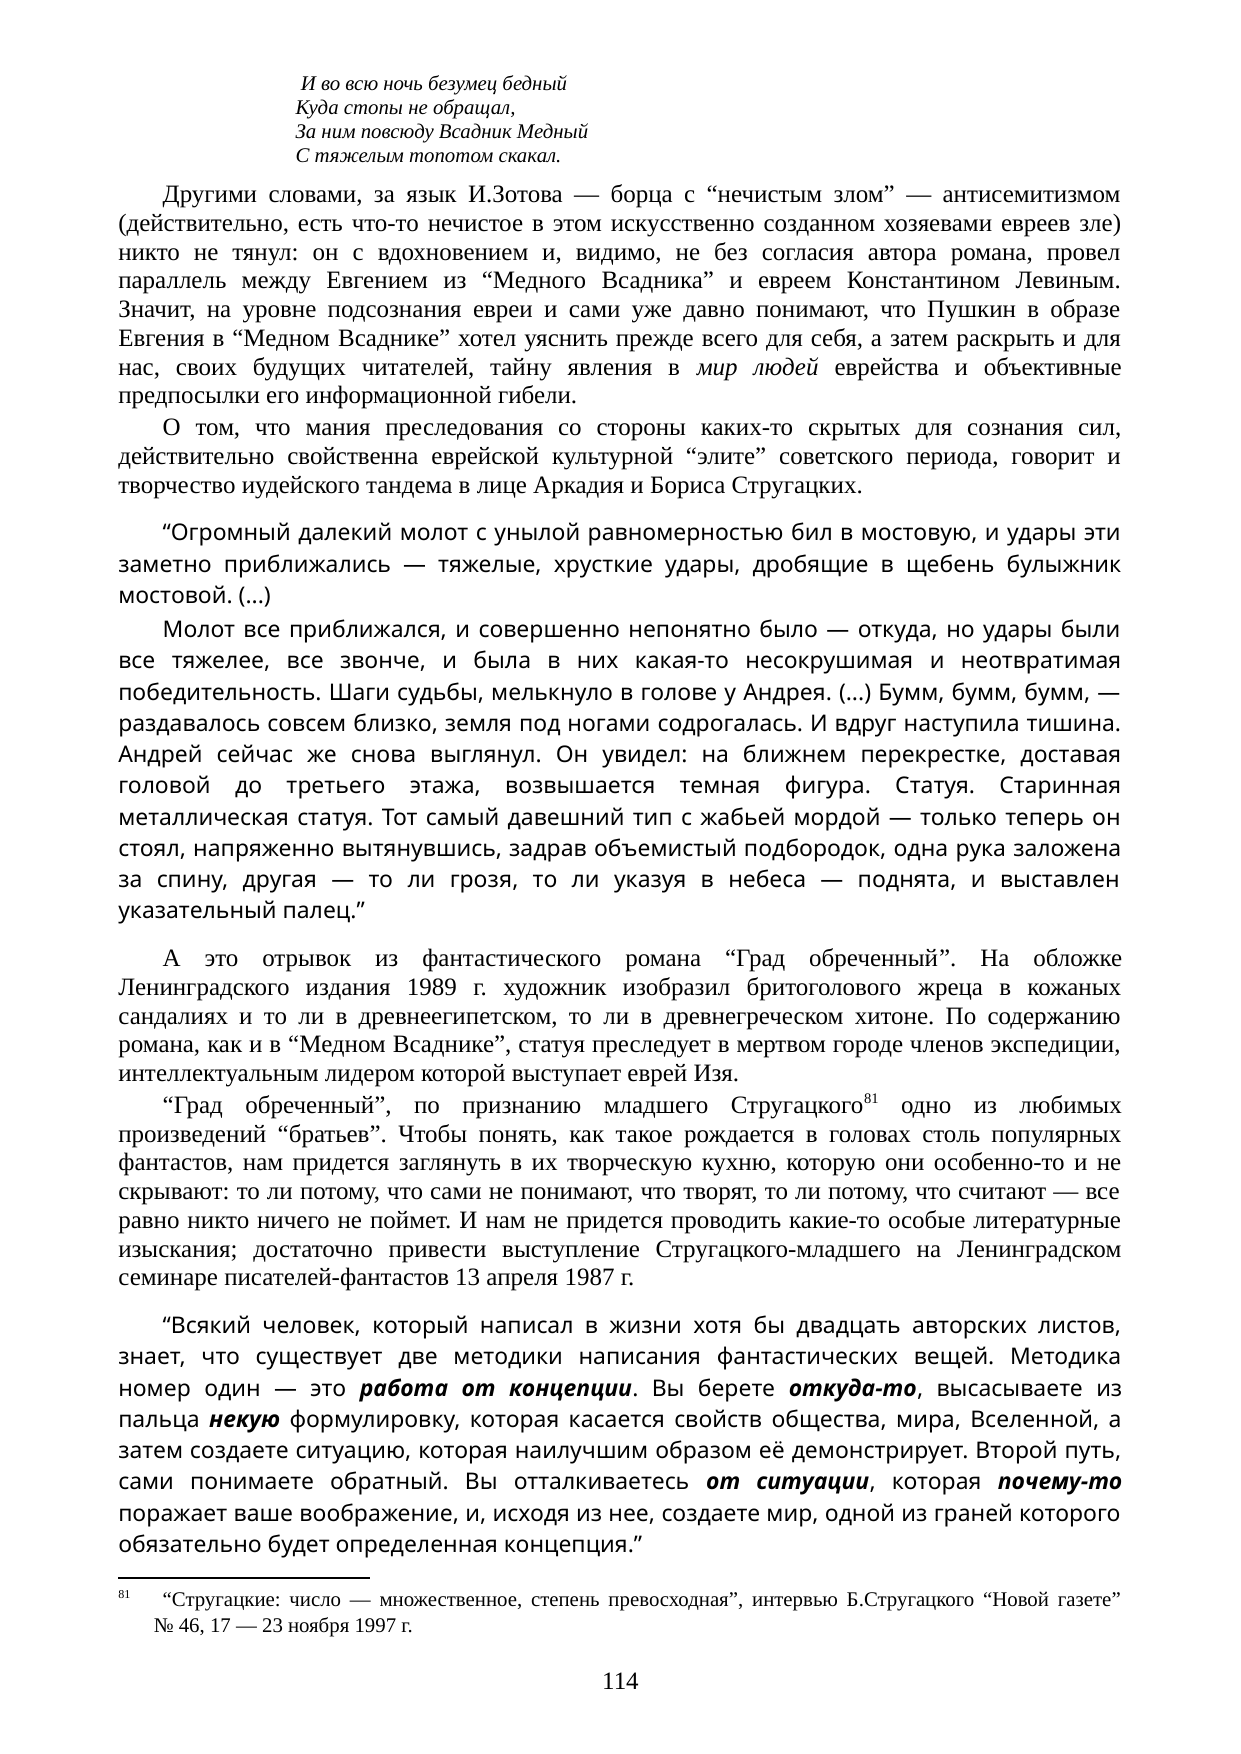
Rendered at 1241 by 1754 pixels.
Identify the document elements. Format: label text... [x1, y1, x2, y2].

text За ним повсюду Всадник Медный [295, 119, 1033, 143]
text “Стругацкие: число — множественное, степень превосходная”, интервью Б.Стругацкого “Новой газете” № 46, 17 — 23 ноября 1997 г. [118, 1584, 1122, 1637]
text А это отрывок из фантастического романа “Град обреченный”. На обложке Ленинградского издания 1989 г. художник изобразил бритоголового жреца в кожаных сандалиях и то ли в древнеегипетском, то ли в древнегреческом хитоне. По содержанию романа, как и в “Медном Всаднике”, статуя преследует в мертвом городе членов экспедиции, интеллектуальным лидером которой выступает еврей Изя. [118, 943, 1122, 1087]
text Другими словами, за язык И.Зотова — борца с “нечистым злом” — антисемитизмом (действительно, есть что-то нечистое в этом искусственно созданном хозяевами евреев зле) никто не тянул: он с вдохновением и, видимо, не без согласия автора романа, провел параллель между Евгением из “Медного Всадника” и евреем Константином Левиным. Значит, на уровне подсознания евреи и сами уже давно понимают, что Пушкин в образе Евгения в “Медном Всаднике” хотел уяснить прежде всего для себя, а затем раскрыть и для нас, своих будущих читателей, тайну явления в мир людей еврейства и объективные предпосылки его информационной гибели. [118, 179, 1122, 409]
text И во всю ночь безумец бедный [295, 71, 1033, 95]
text С тяжелым топотом скакал. [295, 143, 1033, 167]
text О том, что мания преследования со стороны каких-то скрытых для сознания сил, действительно свойственна еврейской культурной “элите” советского периода, говорит и творчество иудейского тандема в лице Аркадия и Бориса Стругацких. [118, 412, 1122, 498]
text Куда стопы не обращал, [295, 95, 1033, 119]
text “Град обреченный”, по признанию младшего Стругацкого одно из любимых произведений “братьев”. Чтобы понять, как такое рождается в головах столь популярных фантастов, нам придется заглянуть в их творческую кухню, которую они особенно-то и не скрывают: то ли потому, что сами не понимают, что творят, то ли потому, что считают — все равно никто ничего не поймет. И нам не придется проводить какие-то особые литературные изыскания; достаточно привести выступление Стругацкого-младшего на Ленинградском семинаре писателей-фантастов 13 апреля 1987 г. [118, 1090, 1122, 1291]
text “Всякий человек, который написал в жизни хотя бы двадцать авторских листов, знает, что существует две методики написания фантастических вещей. Методика номер один — это работа от концепции. Вы берете откуда-то, высасываете из пальца некую формулировку, которая касается свойств общества, мира, Вселенной, а затем создаете ситуацию, которая наилучшим образом её демонстрирует. Второй путь, сами понимаете обратный. Вы отталкиваетесь от ситуации, которая почему-то поражает ваше воображение, и, исходя из нее, создаете мир, одной из граней которого обязательно будет определенная концепция.” [118, 1309, 1122, 1559]
text “Огромный далекий молот с унылой равномерностью бил в мостовую, и удары эти заметно приближались — тяжелые, хрусткие удары, дробящие в щебень булыжник мостовой. (...) [118, 516, 1122, 610]
text Молот все приближался, и совершенно непонятно было — откуда, но удары были все тяжелее, все звонче, и была в них какая-то несокрушимая и неотвратимая победительность. Шаги судьбы, мелькнуло в голове у Андрея. (...) Бумм, бумм, бумм, — раздавалось совсем близко, земля под ногами содрогалась. И вдруг наступила тишина. Андрей сейчас же снова выглянул. Он увидел: на ближнем перекрестке, доставая головой до третьего этажа, возвышается темная фигура. Статуя. Старинная металлическая статуя. Тот самый давешний тип с жабьей мордой — только теперь он стоял, напряженно вытянувшись, задрав объемистый подбородок, одна рука заложена за спину, другая — то ли грозя, то ли указуя в небеса — поднята, и выставлен указательный палец.” [118, 613, 1122, 925]
